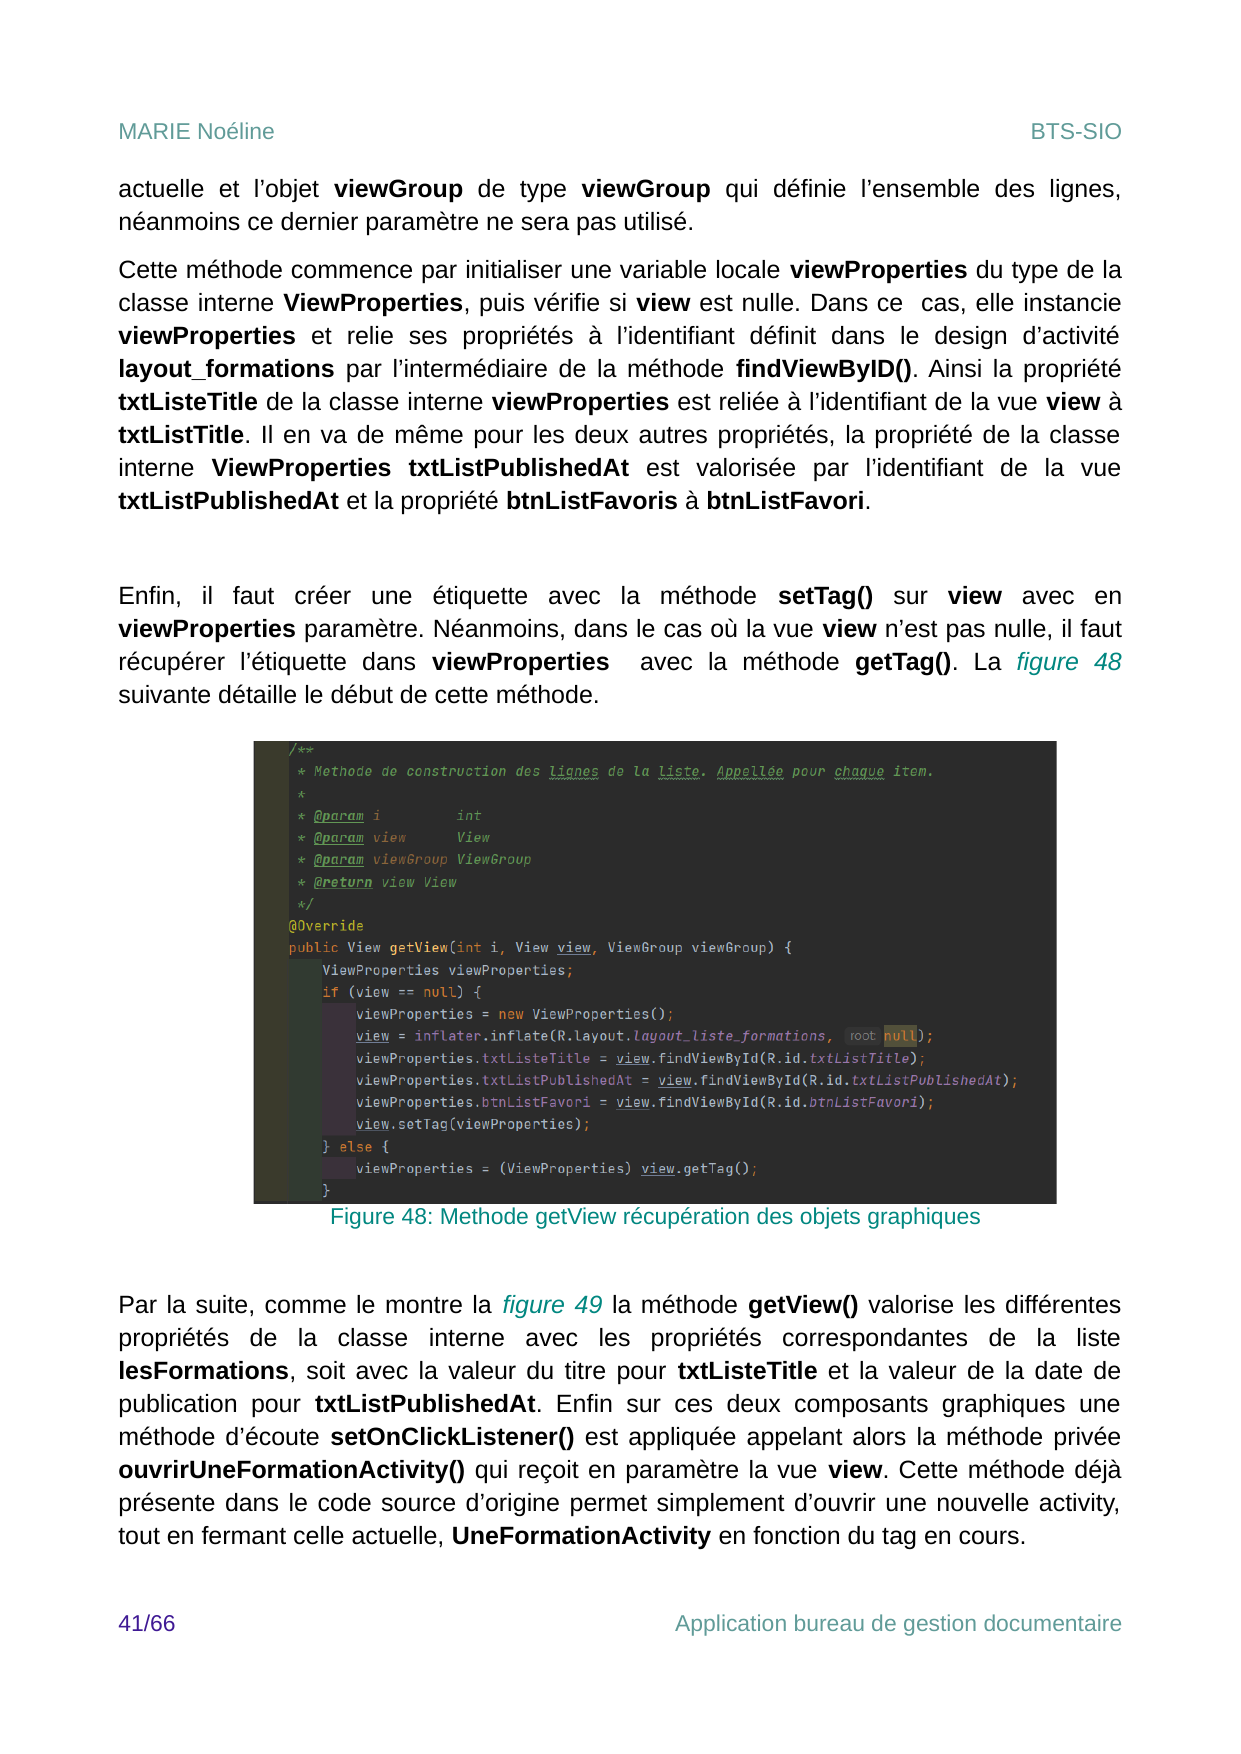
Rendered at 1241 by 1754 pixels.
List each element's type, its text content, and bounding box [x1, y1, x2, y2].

text Par la suite, comme le montre la figure 49 la méthode getView() valorise les différentes propriétés de la classe interne avec les propriétés correspondantes de la liste lesFormations, soit avec la valeur du titre pour txtListeTitle et la valeur de la date de publication pour txtListPublishedAt. Enfin sur ces deux composants graphiques une méthode d’écoute setOnClickListener() est appliquée appelant alors la méthode privée ouvrirUneFormationActivity() qui reçoit en paramètre la vue view. Cette méthode déjà présente dans le code source d’origine permet simplement d’ouvrir une nouvelle activity, tout en fermant celle actuelle, UneFormationActivity en fonction du tag en cours. [118, 1290, 1122, 1550]
text Figure 48: Methode getView récupération des objets graphiques [188, 1204, 1122, 1229]
picture [253, 741, 1057, 1204]
text Enfin, il faut créer une étiquette avec la méthode setTag() sur view avec en viewProperties paramètre. Néanmoins, dans le cas où la vue view n’est pas nulle, il faut récupérer l’étiquette dans viewProperties avec la méthode getTag(). La figure 48 suivante détaille le début de cette méthode. [118, 581, 1122, 709]
text actuelle et l’objet viewGroup de type viewGroup qui définie l’ensemble des lignes, néanmoins ce dernier paramètre ne sera pas utilisé. [118, 174, 1122, 236]
text Cette méthode commence par initialiser une variable locale viewProperties du type de la classe interne ViewProperties, puis vérifie si view est nulle. Dans ce cas, elle instancie viewProperties et relie ses propriétés à l’identifiant définit dans le design d’activité layout_formations par l’intermédiaire de la méthode findViewByID(). Ainsi la propriété txtListeTitle de la classe interne viewProperties est reliée à l’identifiant de la vue view à txtListTitle. Il en va de même pour les deux autres propriétés, la propriété de la classe interne ViewProperties txtListPublishedAt est valorisée par l’identifiant de la vue txtListPublishedAt et la propriété btnListFavoris à btnListFavori. [118, 254, 1122, 514]
